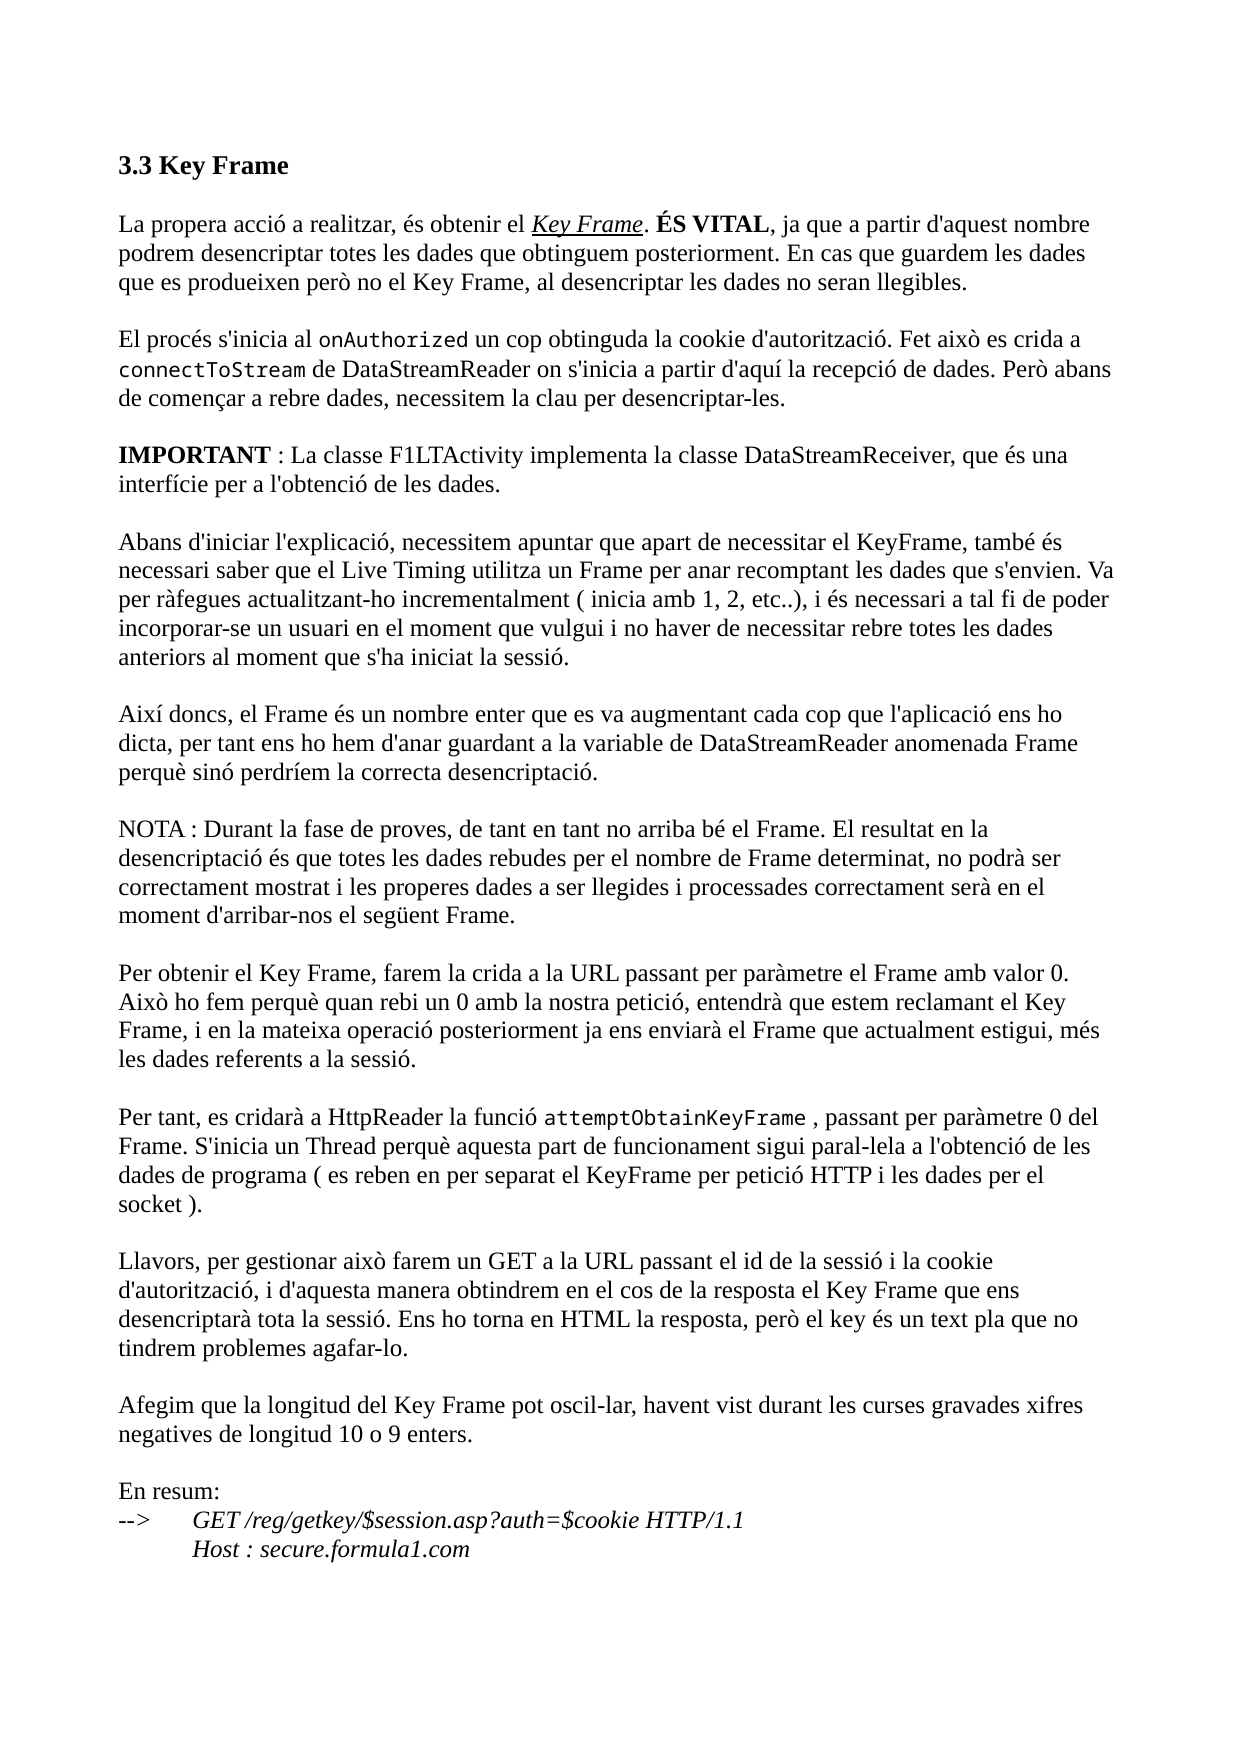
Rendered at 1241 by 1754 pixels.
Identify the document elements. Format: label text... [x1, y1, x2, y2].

text IMPORTANT : La classe F1LTActivity implementa la classe DataStreamReceiver, que és una interfície per a l'obtenció de les dades. [118, 441, 1122, 498]
text Per obtenir el Key Frame, farem la crida a la URL passant per paràmetre el Frame amb valor 0. Això ho fem perquè quan rebi un 0 amb la nostra petició, entendrà que estem reclamant el Key Frame, i en la mateixa operació posteriorment ja ens enviarà el Frame que actualment estigui, més les dades referents a la sessió. [118, 958, 1122, 1073]
text Abans d'iniciar l'explicació, necessitem apuntar que apart de necessitar el KeyFrame, també és necessari saber que el Live Timing utilitza un Frame per anar recomptant les dades que s'envien. Va per ràfegues actualitzant-ho incrementalment ( inicia amb 1, 2, etc..), i és necessari a tal fi de poder incorporar-se un usuari en el moment que vulgui i no haver de necessitar rebre totes les dades anteriors al moment que s'ha iniciat la sessió. [118, 527, 1122, 671]
text Host : secure.formula1.com [118, 1534, 1122, 1563]
text NOTA : Durant la fase de proves, de tant en tant no arriba bé el Frame. El resultat en la desencriptació és que totes les dades rebudes per el nombre de Frame determinat, no podrà ser correctament mostrat i les properes dades a ser llegides i processades correctament serà en el moment d'arribar-nos el següent Frame. [118, 814, 1122, 929]
text Afegim que la longitud del Key Frame pot oscil-lar, havent vist durant les curses gravades xifres negatives de longitud 10 o 9 enters. [118, 1390, 1122, 1448]
text Llavors, per gestionar això farem un GET a la URL passant el id de la sessió i la cookie d'autorització, i d'aquesta manera obtindrem en el cos de la resposta el Key Frame que ens desencriptarà tota la sessió. Ens ho torna en HTML la resposta, però el key és un text pla que no tindrem problemes agafar-lo. [118, 1246, 1122, 1361]
text La propera acció a realitzar, és obtenir el Key Frame. ÉS VITAL, ja que a partir d'aquest nombre podrem desencriptar totes les dades que obtinguem posteriorment. En cas que guardem les dades que es produeixen però no el Key Frame, al desencriptar les dades no seran llegibles. [118, 209, 1122, 295]
text Per tant, es cridarà a HttpReader la funció attemptObtainKeyFrame , passant per paràmetre 0 del Frame. S'inicia un Thread perquè aquesta part de funcionament sigui paral-lela a l'obtenció de les dades de programa ( es reben en per separat el KeyFrame per petició HTTP i les dades per el socket ). [118, 1102, 1122, 1218]
text --> GET /reg/getkey/$session.asp?auth=$cookie HTTP/1.1 [118, 1505, 1122, 1534]
text 3.3 Key Frame [118, 149, 1122, 180]
text Així doncs, el Frame és un nombre enter que es va augmentant cada cop que l'aplicació ens ho dicta, per tant ens ho hem d'anar guardant a la variable de DataStreamReader anomenada Frame perquè sinó perdríem la correcta desencriptació. [118, 699, 1122, 786]
text En resum: [118, 1476, 1122, 1505]
text El procés s'inicia al onAuthorized un cop obtinguda la cookie d'autorització. Fet això es crida a connectToStream de DataStreamReader on s'inicia a partir d'aquí la recepció de dades. Però abans de començar a rebre dades, necessitem la clau per desencriptar-les. [118, 324, 1122, 412]
